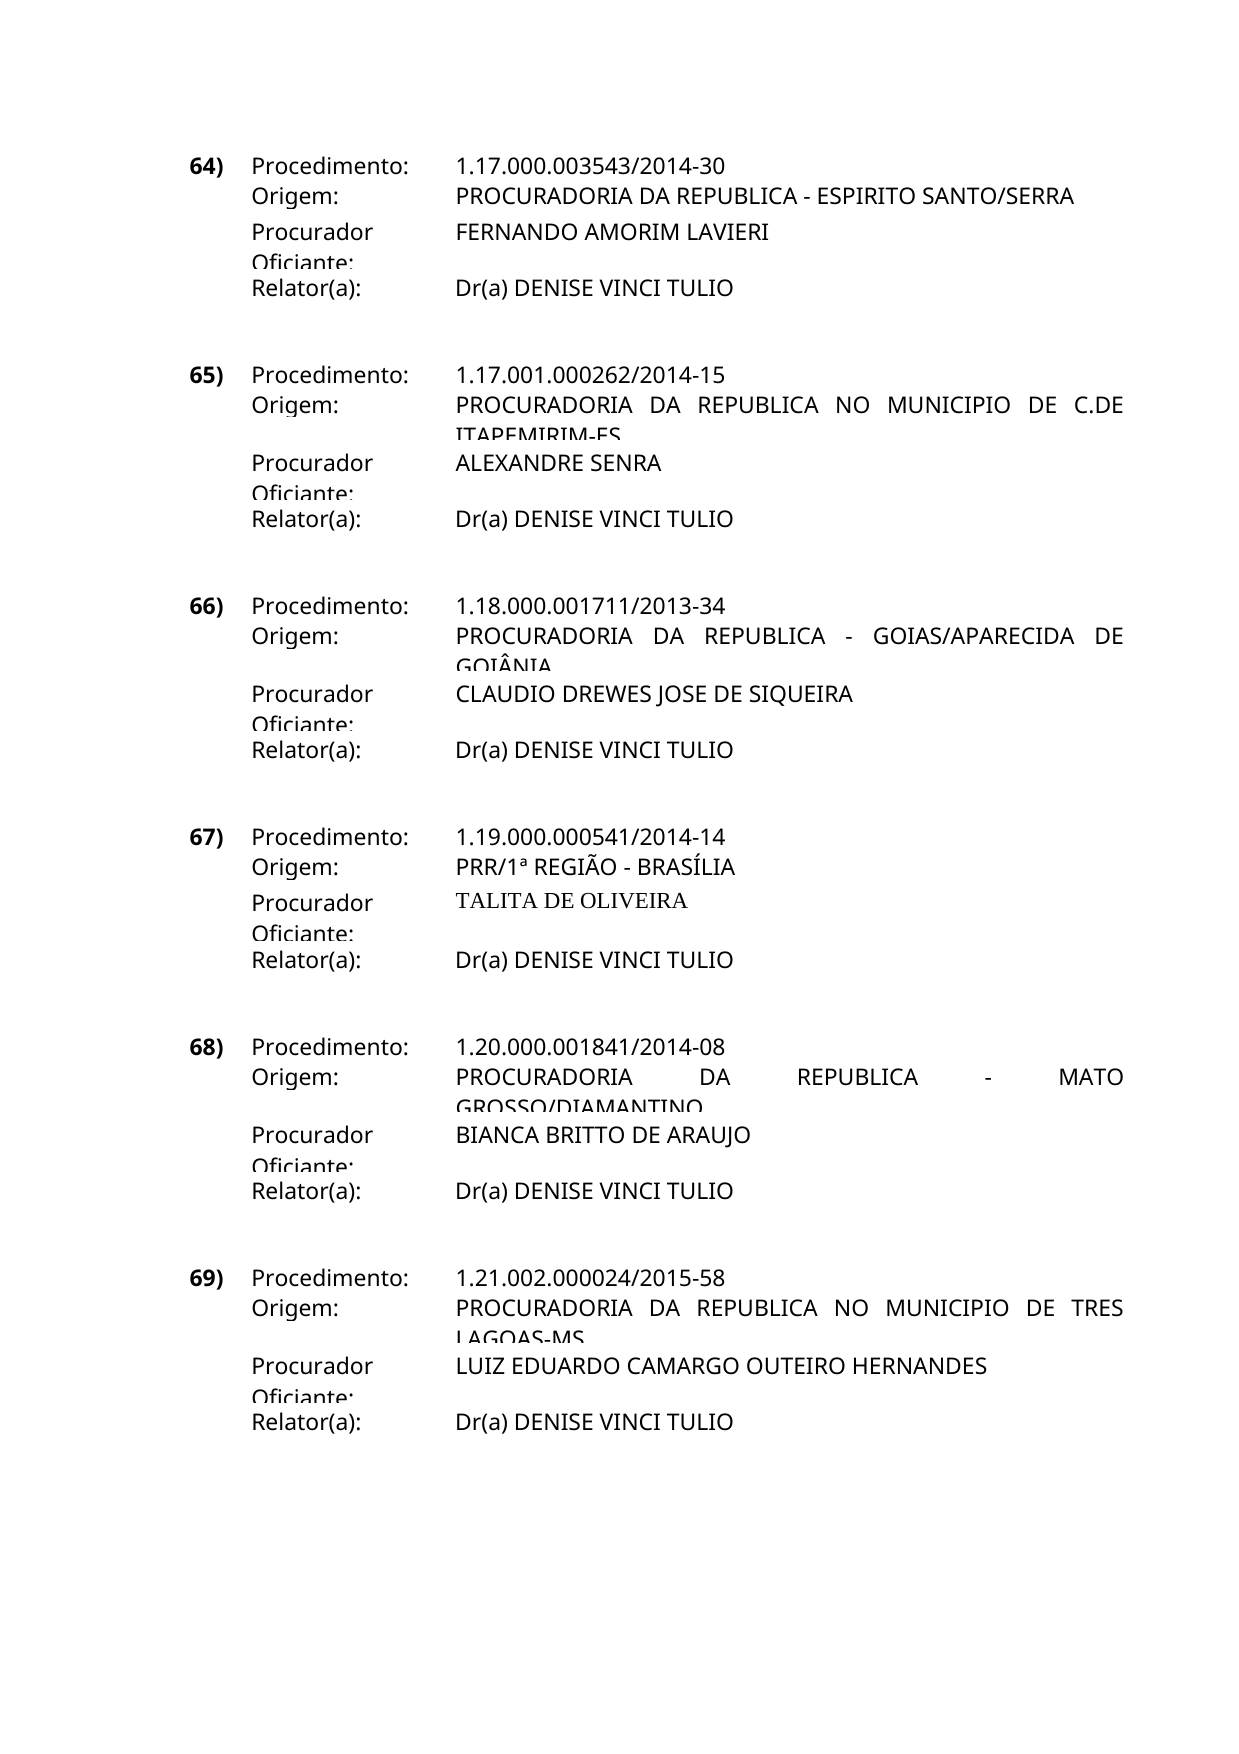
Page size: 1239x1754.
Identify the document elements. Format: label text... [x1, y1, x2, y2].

table_header Dr(a) DENISE VINCI TULIO [455, 503, 1122, 531]
table_cell Origem: [251, 1061, 455, 1089]
table_header [455, 0, 1124, 150]
table_cell [189, 974, 251, 1031]
table_cell [189, 216, 251, 267]
table_cell [189, 678, 251, 729]
table_cell [1125, 887, 1239, 941]
table_cell [1125, 821, 1239, 849]
table_cell [0, 503, 189, 533]
table_cell [455, 671, 1124, 678]
table_cell [0, 887, 189, 941]
table_cell [0, 1350, 189, 1401]
table_cell [0, 180, 189, 208]
table_cell [0, 620, 189, 648]
table_cell [189, 851, 251, 879]
table_cell [0, 447, 189, 498]
table_cell [1125, 974, 1239, 1031]
table_cell [0, 1205, 189, 1262]
table_cell BIANCA BRITTO DE ARAUJO [455, 1119, 1124, 1170]
table_cell Procedimento: [251, 1262, 455, 1290]
table_cell [1125, 272, 1239, 302]
table_cell Procurador Oficiante: [251, 887, 455, 941]
table_cell [251, 1320, 455, 1343]
table_cell [0, 209, 189, 216]
table_cell [189, 1343, 251, 1350]
table_cell [0, 272, 189, 302]
table_header Relator(a): [251, 272, 455, 300]
table_cell PROCURADORIA DA REPUBLICA NO MUNICIPIO DE C.DE ITAPEMIRIM-ES [455, 389, 1124, 439]
table_cell Procedimento: [251, 359, 455, 387]
table_cell [1125, 879, 1239, 887]
table_cell [189, 1175, 251, 1205]
table_cell [1125, 1292, 1239, 1320]
table_cell [0, 216, 189, 267]
table_header [0, 0, 189, 150]
table_header [189, 0, 251, 150]
table_cell [0, 678, 189, 729]
table_cell PRR/1ª REGIÃO - BRASÍLIA [455, 851, 1124, 879]
table_cell [0, 590, 189, 618]
table_cell Procedimento: [251, 590, 455, 618]
table_cell [189, 447, 251, 498]
table_cell [1125, 533, 1239, 589]
table_cell [189, 879, 251, 887]
table_cell PROCURADORIA DA REPUBLICA - MATO GROSSO/DIAMANTINO [455, 1061, 1124, 1112]
table_cell [189, 1112, 251, 1119]
table_header Dr(a) DENISE VINCI TULIO [455, 272, 1122, 300]
table_cell ALEXANDRE SENRA [455, 447, 1124, 498]
table_cell [0, 974, 189, 1031]
table_cell [189, 1089, 251, 1112]
table_cell [251, 764, 455, 821]
table_cell 68) [189, 1031, 251, 1059]
table_cell Procurador Oficiante: [251, 447, 455, 499]
table_cell [189, 734, 251, 764]
table_cell [251, 974, 455, 1031]
table_cell [0, 359, 189, 387]
table_cell [0, 671, 189, 678]
table_cell [1125, 1406, 1239, 1436]
table_cell 1.17.000.003543/2014-30 [455, 150, 1124, 178]
table_cell Procedimento: [251, 150, 455, 178]
table_cell [455, 1112, 1124, 1119]
table_cell [189, 944, 251, 974]
table_cell [189, 1119, 251, 1170]
table_cell 1.18.000.001711/2013-34 [455, 590, 1124, 618]
table_cell 1.17.001.000262/2014-15 [455, 359, 1124, 387]
table_cell [1125, 447, 1239, 498]
table_header Relator(a): [251, 503, 455, 531]
table_cell Origem: [251, 620, 455, 648]
table_cell Procurador Oficiante: [251, 1119, 455, 1172]
table_cell 1.21.002.000024/2015-58 [455, 1262, 1124, 1290]
table_cell Origem: [251, 851, 455, 879]
table_cell [0, 1343, 189, 1350]
table_cell 67) [189, 821, 251, 849]
table_cell [1125, 1343, 1239, 1350]
table_cell CLAUDIO DREWES JOSE DE SIQUEIRA [455, 678, 1124, 729]
table_cell 1.19.000.000541/2014-14 [455, 821, 1124, 849]
table_cell [1125, 851, 1239, 879]
table_cell [1125, 1119, 1239, 1170]
table_cell TALITA DE OLIVEIRA [455, 887, 1124, 941]
table_cell [455, 879, 1124, 887]
table_cell [0, 1089, 189, 1112]
table_cell PROCURADORIA DA REPUBLICA - GOIAS/APARECIDA DE GOIÂNIA [455, 620, 1124, 671]
table_cell [0, 821, 189, 849]
table_cell [0, 1119, 189, 1170]
table_header Dr(a) DENISE VINCI TULIO [455, 1406, 1122, 1434]
table_cell [0, 648, 189, 671]
table_header Relator(a): [251, 944, 455, 972]
table_cell Origem: [251, 1292, 455, 1320]
table_cell [0, 1061, 189, 1089]
table_cell [1125, 209, 1239, 216]
table_cell 65) [189, 359, 251, 387]
table_cell [1125, 944, 1239, 974]
table_cell [455, 1343, 1124, 1350]
table_cell [0, 440, 189, 447]
table_cell [1125, 648, 1239, 671]
table_cell [1125, 620, 1239, 648]
table_cell [189, 1205, 251, 1262]
table_cell [1125, 590, 1239, 618]
table_cell [455, 302, 1124, 358]
table_cell [251, 302, 455, 358]
table_cell [1125, 503, 1239, 533]
table_cell [1125, 1350, 1239, 1401]
table_cell Procedimento: [251, 1031, 455, 1059]
table_cell [251, 1112, 455, 1119]
table_cell [0, 1262, 189, 1290]
table_cell [455, 440, 1124, 447]
table_cell [251, 417, 455, 439]
table_cell [1125, 1262, 1239, 1290]
table_cell [0, 879, 189, 887]
table_cell [1125, 150, 1239, 178]
table_cell LUIZ EDUARDO CAMARGO OUTEIRO HERNANDES [455, 1350, 1124, 1401]
table_cell [1125, 302, 1239, 358]
table_cell [1125, 216, 1239, 267]
table_cell [189, 302, 251, 358]
table_cell FERNANDO AMORIM LAVIERI [455, 216, 1124, 267]
table_cell [189, 209, 251, 216]
table_cell [1125, 1089, 1239, 1112]
table_header [1125, 0, 1239, 150]
table_cell [0, 734, 189, 764]
table_cell [189, 1406, 251, 1436]
table_cell [0, 389, 189, 417]
table_cell [1125, 1205, 1239, 1262]
table_cell [455, 533, 1124, 589]
table_cell [189, 620, 251, 648]
table_cell [1125, 180, 1239, 208]
table_cell [0, 1406, 189, 1436]
table_cell [189, 533, 251, 589]
table_cell 64) [189, 150, 251, 178]
table_cell Origem: [251, 389, 455, 417]
table_cell [0, 1175, 189, 1205]
table_cell [251, 1205, 455, 1262]
table_cell [189, 1350, 251, 1401]
table_cell [0, 944, 189, 974]
table_cell [189, 764, 251, 821]
table_header [251, 0, 455, 150]
table_cell [1125, 1175, 1239, 1205]
table_cell [251, 879, 455, 887]
table_cell [0, 150, 189, 178]
table_cell [0, 851, 189, 879]
table_cell [251, 440, 455, 447]
table_cell 1.20.000.001841/2014-08 [455, 1031, 1124, 1059]
table_cell [0, 764, 189, 821]
table_header Relator(a): [251, 1175, 455, 1203]
table_cell [0, 533, 189, 589]
table_cell [0, 302, 189, 358]
table_header Dr(a) DENISE VINCI TULIO [455, 734, 1122, 762]
table_header Relator(a): [251, 1406, 455, 1434]
table_cell [189, 887, 251, 941]
table_cell [1125, 417, 1239, 439]
table_cell [1125, 1031, 1239, 1059]
table_cell [189, 648, 251, 671]
table_cell [251, 671, 455, 678]
table_cell 69) [189, 1262, 251, 1290]
table_cell Procedimento: [251, 821, 455, 849]
table_cell [0, 1112, 189, 1119]
table_cell [251, 209, 455, 216]
table_cell [1125, 1061, 1239, 1089]
table_cell [189, 1320, 251, 1343]
table_header Dr(a) DENISE VINCI TULIO [455, 944, 1122, 972]
table_cell [0, 1292, 189, 1320]
table_cell [455, 209, 1124, 216]
table_cell [0, 1031, 189, 1059]
table_cell [455, 764, 1124, 821]
table_cell Procurador Oficiante: [251, 216, 455, 268]
table_cell [1125, 678, 1239, 729]
table_cell [189, 671, 251, 678]
table_cell [251, 1343, 455, 1350]
table_cell [455, 974, 1124, 1031]
table_cell Origem: [251, 180, 455, 208]
table_header Dr(a) DENISE VINCI TULIO [455, 1175, 1122, 1203]
table_cell [1125, 1112, 1239, 1119]
table_cell [0, 417, 189, 439]
table_cell [189, 503, 251, 533]
table_cell [251, 1089, 455, 1112]
table_cell [1125, 764, 1239, 821]
table_cell Procurador Oficiante: [251, 678, 455, 731]
table_cell [189, 272, 251, 302]
table_cell [455, 1205, 1124, 1262]
table_cell [189, 440, 251, 447]
table_header Relator(a): [251, 734, 455, 762]
table_cell 66) [189, 590, 251, 618]
table_cell [189, 417, 251, 439]
table_cell [0, 1320, 189, 1343]
table_cell Procurador Oficiante: [251, 1350, 455, 1403]
table_cell [189, 1292, 251, 1320]
table_cell [1125, 440, 1239, 447]
table_cell [189, 180, 251, 208]
table_cell [1125, 1320, 1239, 1343]
table_cell [1125, 359, 1239, 387]
table_cell [189, 1061, 251, 1089]
table_cell [1125, 734, 1239, 764]
table_cell [1125, 389, 1239, 417]
table_cell PROCURADORIA DA REPUBLICA - ESPIRITO SANTO/SERRA [455, 180, 1124, 208]
table_cell [1125, 671, 1239, 678]
table_cell [251, 533, 455, 589]
table_cell [251, 648, 455, 671]
table_cell [189, 389, 251, 417]
table_cell PROCURADORIA DA REPUBLICA NO MUNICIPIO DE TRES LAGOAS-MS [455, 1292, 1124, 1343]
